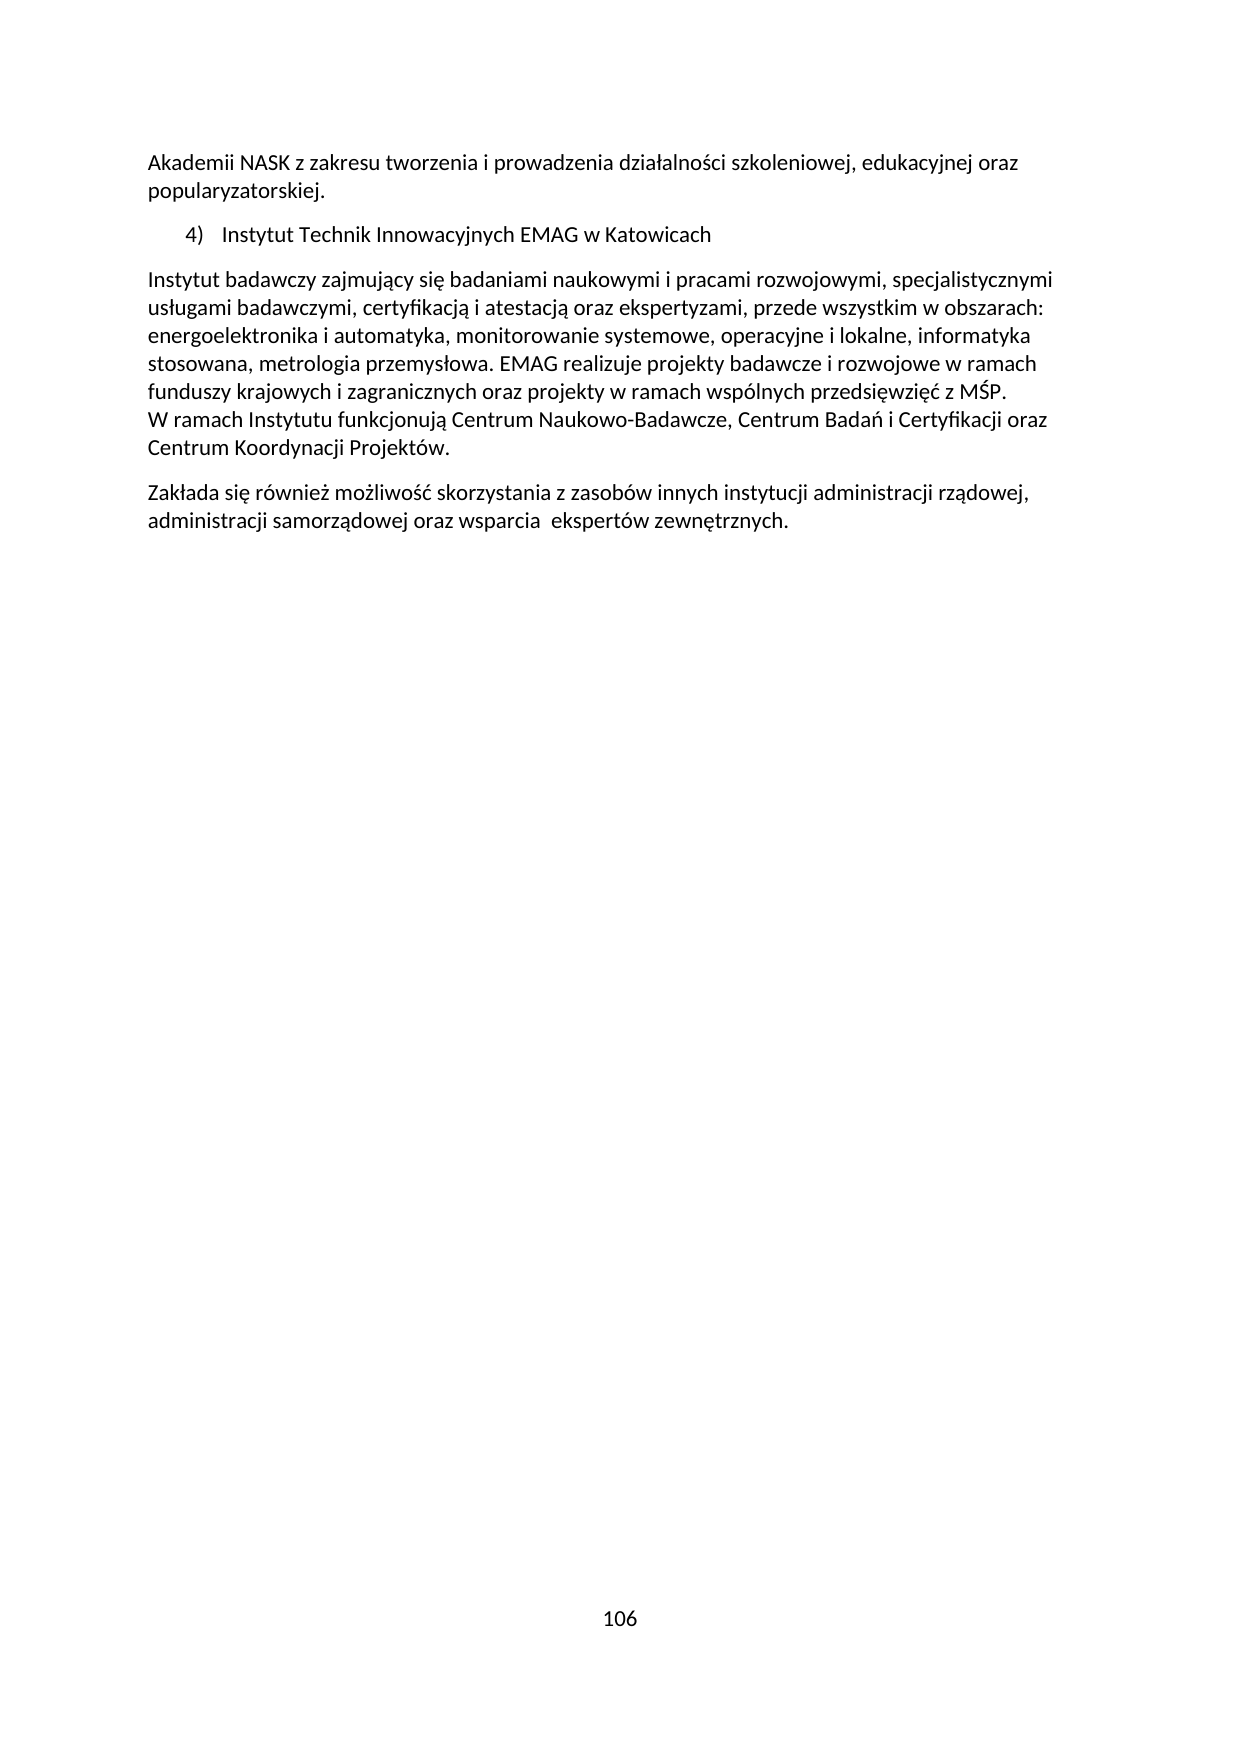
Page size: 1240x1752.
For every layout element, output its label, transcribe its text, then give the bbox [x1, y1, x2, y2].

list Instytut Technik Innowacyjnych EMAG w Katowicach [185, 220, 1092, 248]
text Instytut badawczy zajmujący się badaniami naukowymi i pracami rozwojowymi, specjalistycznymi usługami badawczymi, certyfikacją i atestacją oraz ekspertyzami, przede wszystkim w obszarach: energoelektronika i automatyka, monitorowanie systemowe, operacyjne i lokalne, informatyka stosowana, metrologia przemysłowa. EMAG realizuje projekty badawcze i rozwojowe w ramach funduszy krajowych i zagranicznych oraz projekty w ramach wspólnych przedsięwzięć z MŚP. W ramach Instytutu funkcjonują Centrum Naukowo-Badawcze, Centrum Badań i Certyfikacji oraz Centrum Koordynacji Projektów. [148, 265, 1092, 461]
text Akademii NASK z zakresu tworzenia i prowadzenia działalności szkoleniowej, edukacyjnej oraz popularyzatorskiej. [148, 148, 1092, 204]
text Zakłada się również możliwość skorzystania z zasobów innych instytucji administracji rządowej, administracji samorządowej oraz wsparcia ekspertów zewnętrznych. [148, 478, 1092, 534]
